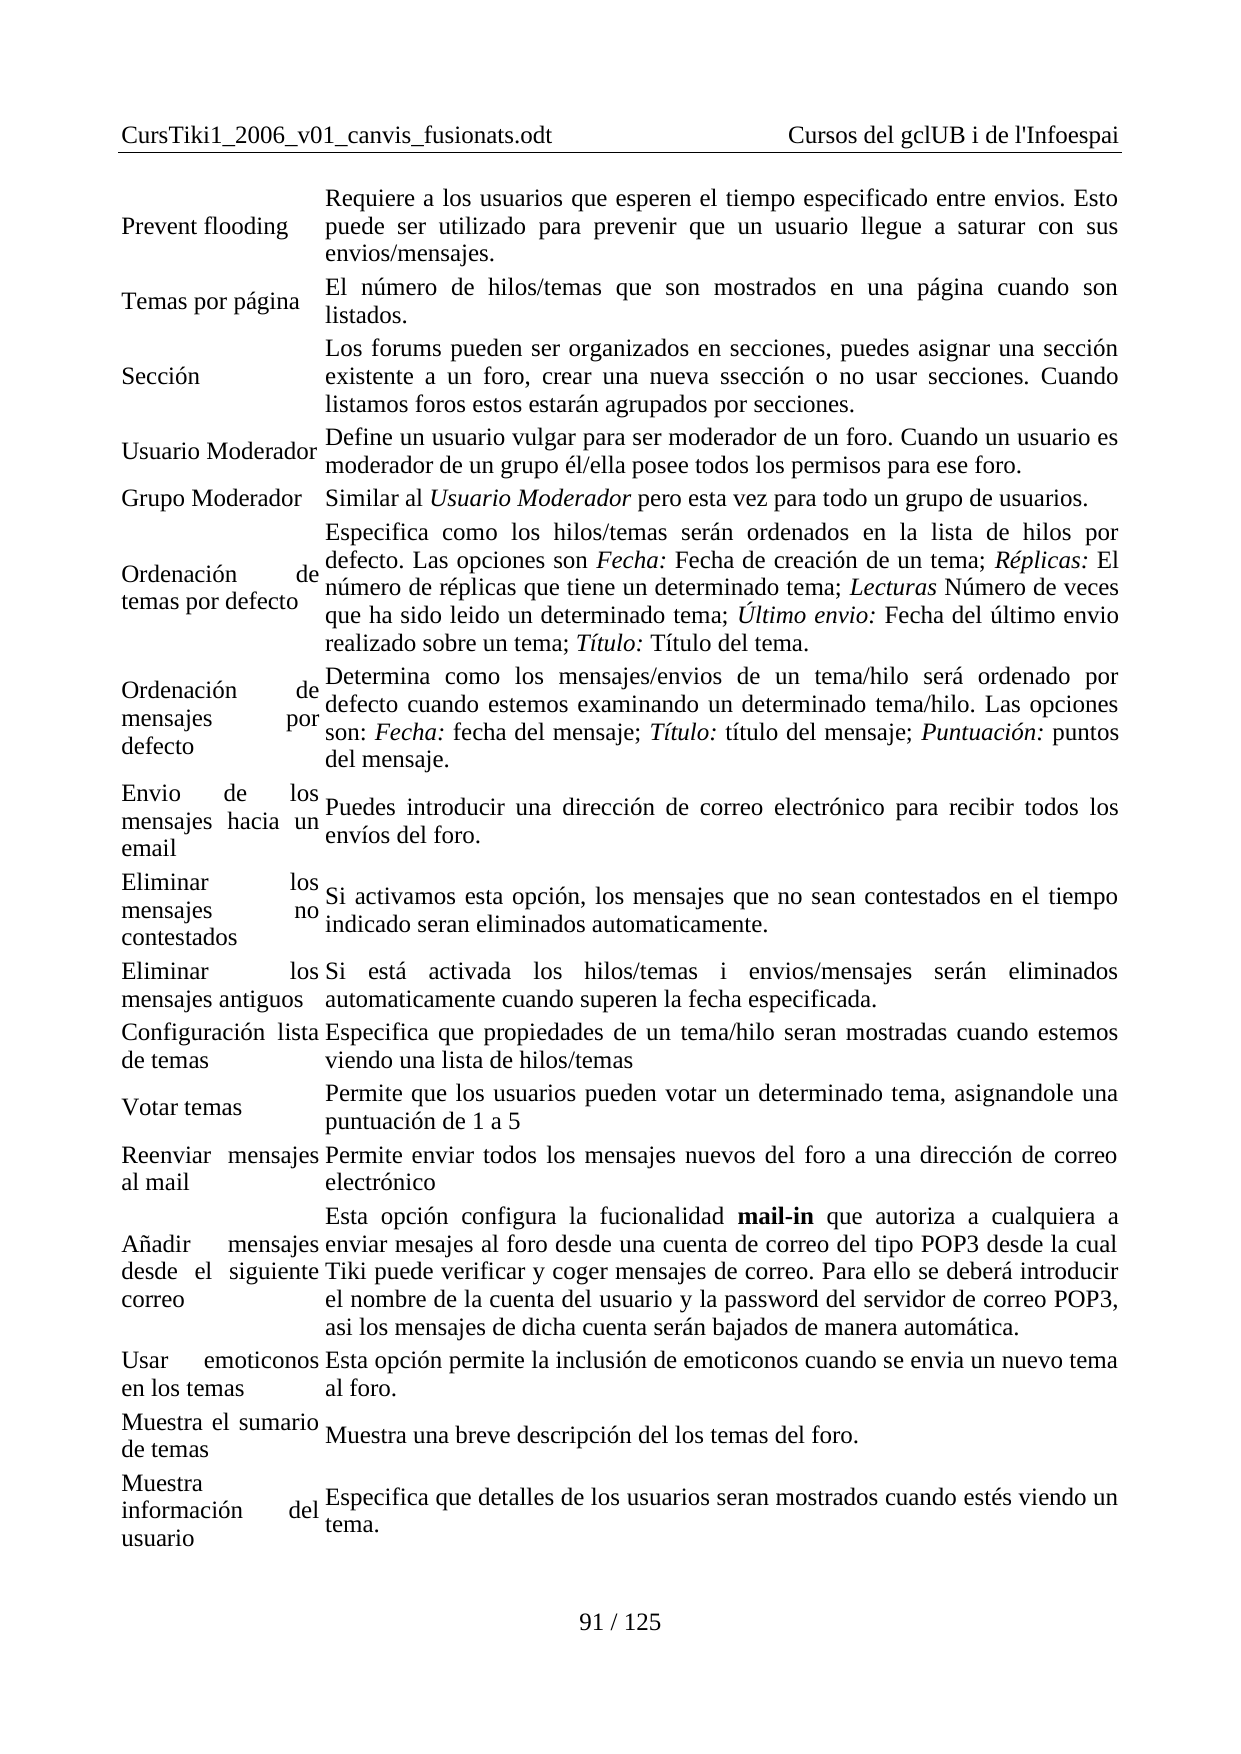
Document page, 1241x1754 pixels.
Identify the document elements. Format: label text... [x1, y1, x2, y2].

table_cell Permite que los usuarios pueden votar un determinado tema, asignandole una puntuación de 1 a 5 [322, 1077, 1122, 1138]
table_cell El número de hilos/temas que son mostrados en una página cuando son listados. [322, 270, 1122, 331]
table_cell Usuario Moderador [118, 420, 322, 482]
table_cell Eliminar los mensajes antiguos [118, 954, 322, 1015]
table_cell Especifica que detalles de los usuarios seran mostrados cuando estés viendo un tema. [322, 1466, 1122, 1555]
table_cell Esta opción permite la inclusión de emoticonos cuando se envia un nuevo tema al foro. [322, 1344, 1122, 1405]
table_cell Añadir mensajes desde el siguiente correo [118, 1199, 322, 1343]
table_cell Configuración lista de temas [118, 1015, 322, 1077]
table_cell Los forums pueden ser organizados en secciones, puedes asignar una sección existente a un foro, crear una nueva ssección o no usar secciones. Cuando listamos foros estos estarán agrupados por secciones. [322, 331, 1122, 420]
table_cell Define un usuario vulgar para ser moderador de un foro. Cuando un usuario es moderador de un grupo él/ella posee todos los permisos para ese foro. [322, 420, 1122, 482]
table_cell Ordenación de temas por defecto [118, 515, 322, 659]
table_cell Si activamos esta opción, los mensajes que no sean contestados en el tiempo indicado seran eliminados automaticamente. [322, 865, 1122, 954]
table_cell Prevent flooding [118, 181, 322, 270]
table_cell Muestra información del usuario [118, 1466, 322, 1555]
table_cell Sección [118, 331, 322, 420]
table_cell Especifica como los hilos/temas serán ordenados en la lista de hilos por defecto. Las opciones son Fecha: Fecha de creación de un tema; Réplicas: El número de réplicas que tiene un determinado tema; Lecturas Número de veces que ha sido leido un determinado tema; Último envio: Fecha del último envio realizado sobre un tema; Título: Título del tema. [322, 515, 1122, 659]
table_cell Si está activada los hilos/temas i envios/mensajes serán eliminados automaticamente cuando superen la fecha especificada. [322, 954, 1122, 1015]
table_cell Grupo Moderador [118, 482, 322, 515]
table_cell Temas por página [118, 270, 322, 331]
table_cell Determina como los mensajes/envios de un tema/hilo será ordenado por defecto cuando estemos examinando un determinado tema/hilo. Las opciones son: Fecha: fecha del mensaje; Título: título del mensaje; Puntuación: puntos del mensaje. [322, 660, 1122, 776]
table_cell Eliminar los mensajes no contestados [118, 865, 322, 954]
table_cell Muestra una breve descripción del los temas del foro. [322, 1405, 1122, 1466]
table_cell Muestra el sumario de temas [118, 1405, 322, 1466]
table_cell Similar al Usuario Moderador pero esta vez para todo un grupo de usuarios. [322, 482, 1122, 515]
table_cell Usar emoticonos en los temas [118, 1344, 322, 1405]
table_cell Especifica que propiedades de un tema/hilo seran mostradas cuando estemos viendo una lista de hilos/temas [322, 1015, 1122, 1077]
table_cell Ordenación de mensajes por defecto [118, 660, 322, 776]
table_cell Requiere a los usuarios que esperen el tiempo especificado entre envios. Esto puede ser utilizado para prevenir que un usuario llegue a saturar con sus envios/mensajes. [322, 181, 1122, 270]
table_cell Votar temas [118, 1077, 322, 1138]
table_cell Reenviar mensajes al mail [118, 1138, 322, 1199]
table_cell Envio de los mensajes hacia un email [118, 776, 322, 865]
table_cell Esta opción configura la fucionalidad mail-in que autoriza a cualquiera a enviar mesajes al foro desde una cuenta de correo del tipo POP3 desde la cual Tiki puede verificar y coger mensajes de correo. Para ello se deberá introducir el nombre de la cuenta del usuario y la password del servidor de correo POP3, asi los mensajes de dicha cuenta serán bajados de manera automática. [322, 1199, 1122, 1343]
table_cell Permite enviar todos los mensajes nuevos del foro a una dirección de correo electrónico [322, 1138, 1122, 1199]
table_cell [118, 1566, 1122, 1576]
table_cell Puedes introducir una dirección de correo electrónico para recibir todos los envíos del foro. [322, 776, 1122, 865]
table_cell [118, 1555, 1122, 1566]
